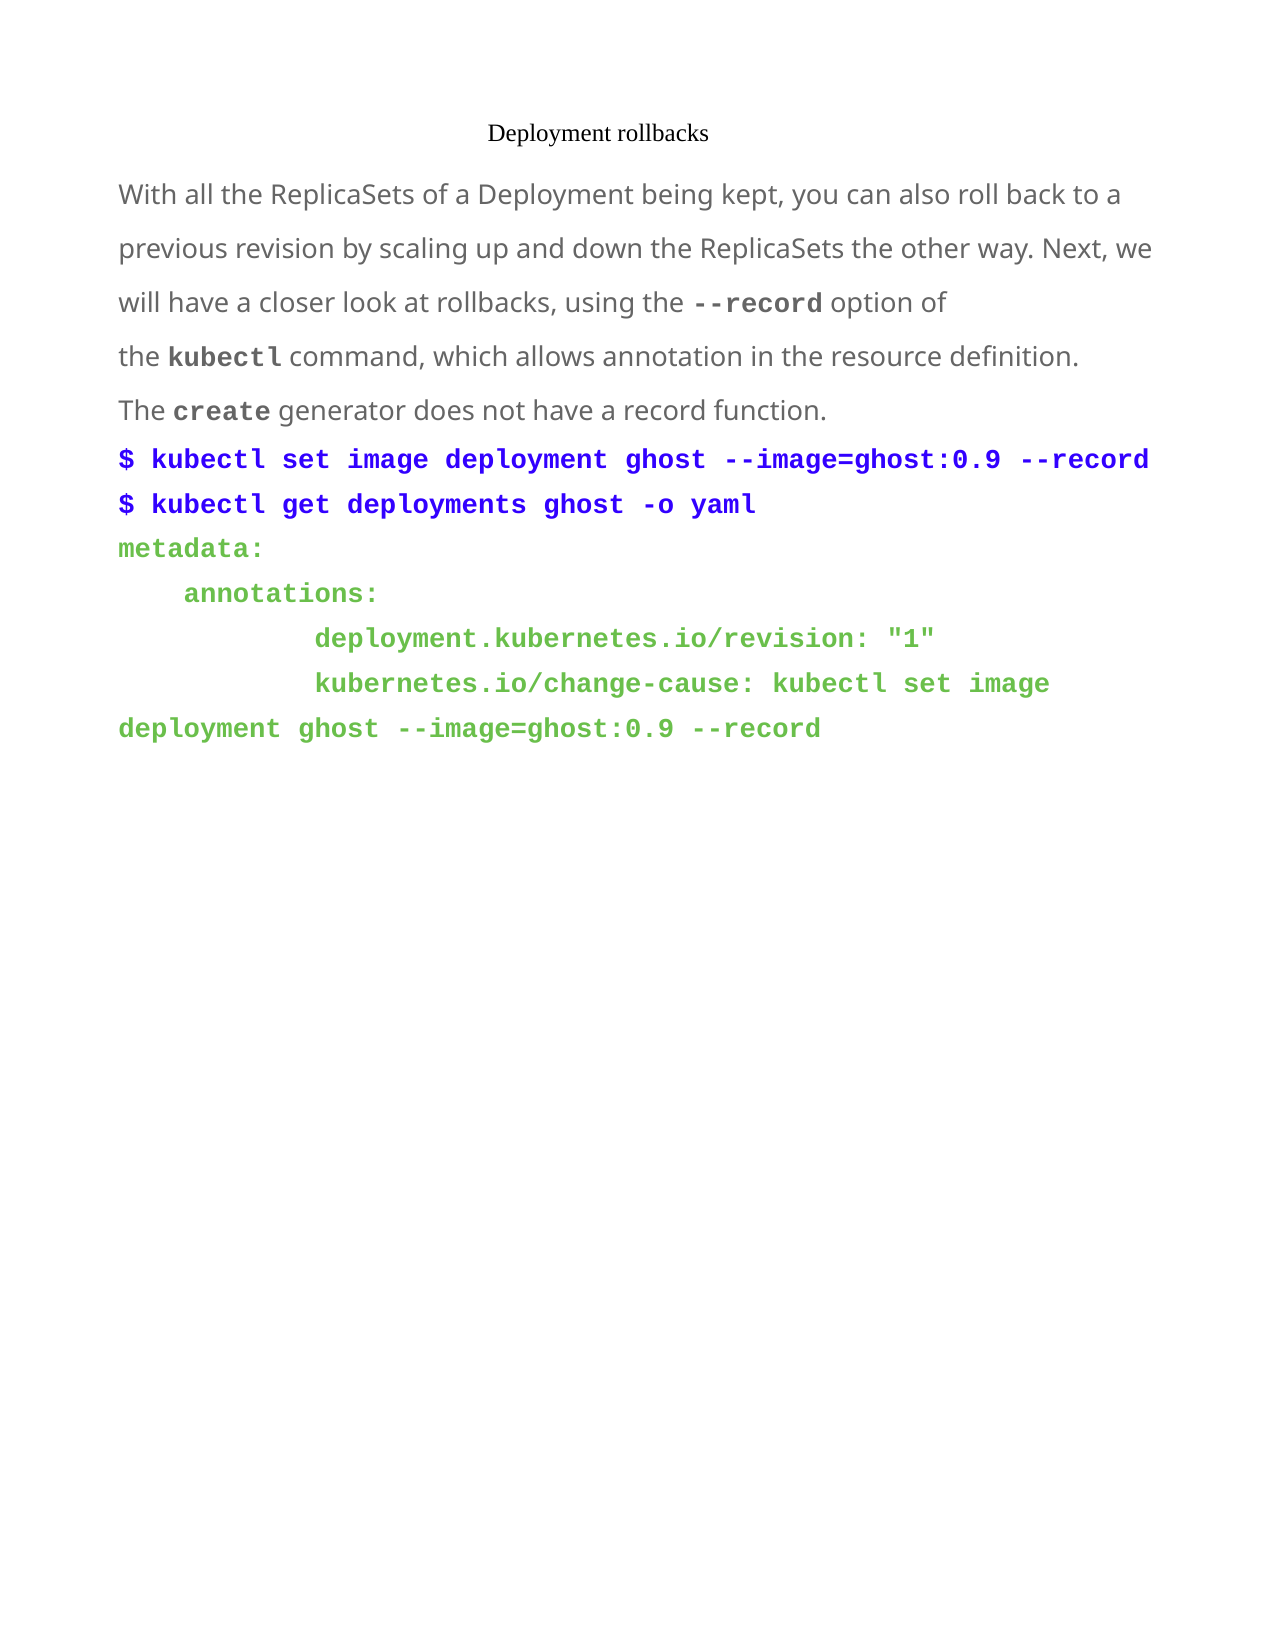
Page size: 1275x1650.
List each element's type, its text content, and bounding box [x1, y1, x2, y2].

text Deployment rollbacks [118, 118, 1157, 147]
text $ kubectl set image deployment ghost --image=ghost:0.9 --record $ kubectl get deployments ghost -o yaml metadata: annotations: deployment.kubernetes.io/revision: "1" kubernetes.io/change-cause: kubectl set image deployment ghost --image=ghost:0.9 --record [118, 446, 1157, 745]
text With all the ReplicaSets of a Deployment being kept, you can also roll back to a previous revision by scaling up and down the ReplicaSets the other way. Next, we will have a closer look at rollbacks, using the --record option of the kubectl command, which allows annotation in the resource definition. The create generator does not have a record function. [118, 176, 1157, 429]
